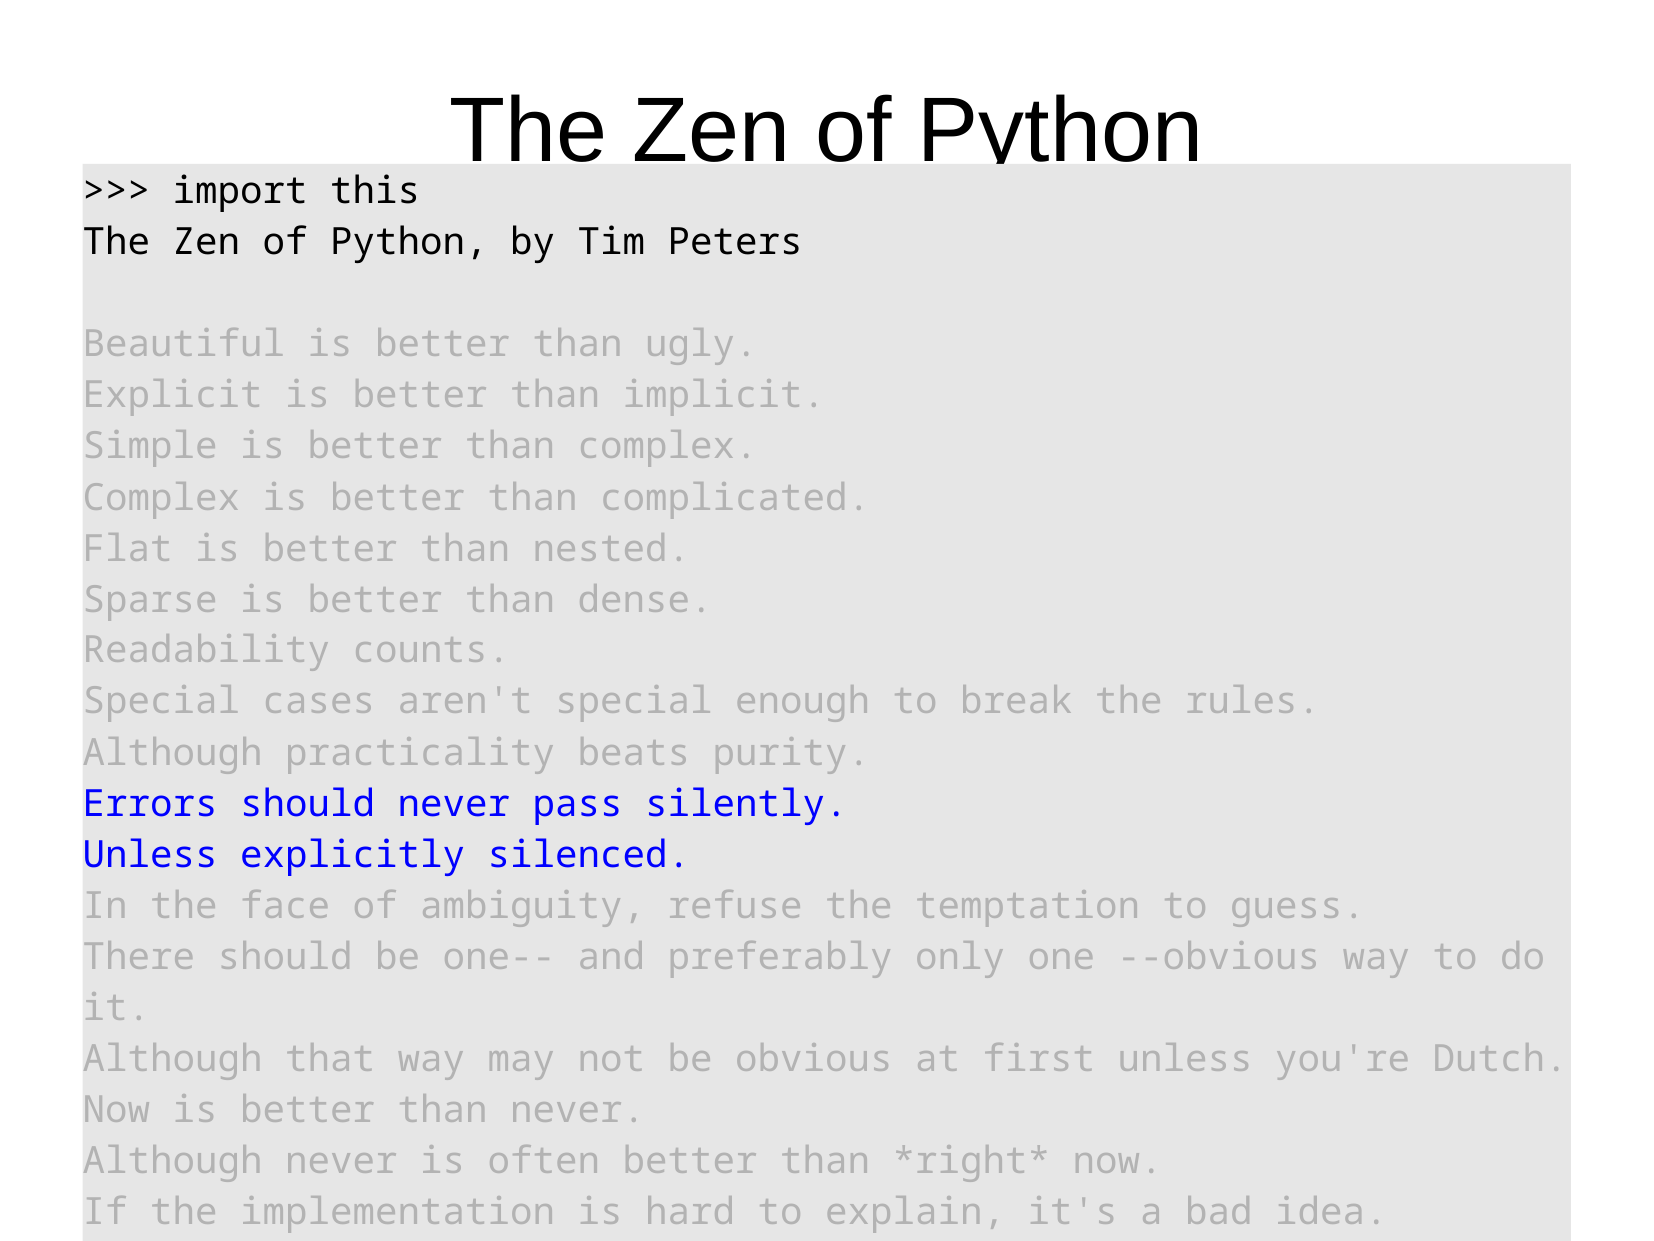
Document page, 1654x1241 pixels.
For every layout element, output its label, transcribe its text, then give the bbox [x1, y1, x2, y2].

subtitle >>> import this The Zen of Python, by Tim Peters Beautiful is better than ugly. Explicit is better than implicit. Simple is better than complex. Complex is better than complicated. Flat is better than nested. Sparse is better than dense. Readability counts. Special cases aren't special enough to break the rules. Although practicality beats purity. Errors should never pass silently. Unless explicitly silenced. In the face of ambiguity, refuse the temptation to guess. There should be one-- and preferably only one --obvious way to do it. Although that way may not be obvious at first unless you're Dutch. Now is better than never. Although never is often better than *right* now. If the implementation is hard to explain, it's a bad idea. If the implementation is easy to explain, it may be a good idea. Namespaces are one honking great idea -- let's do more of those! [82, 309, 1571, 1192]
title The Zen of Python Our old friend returns [82, 49, 1571, 163]
